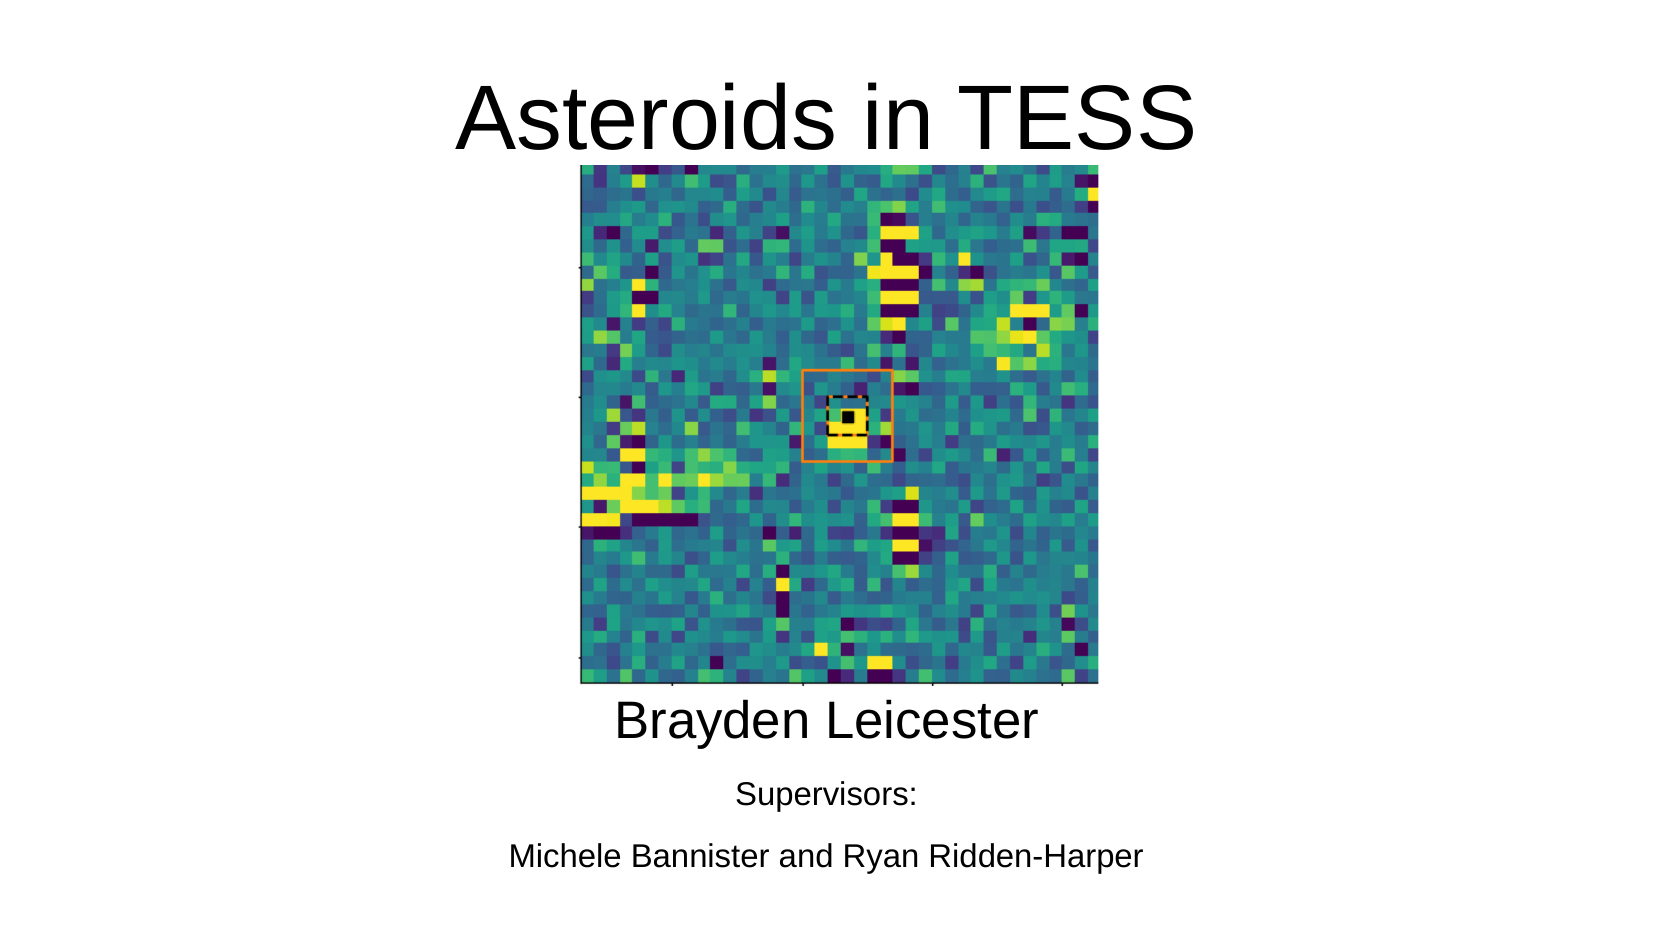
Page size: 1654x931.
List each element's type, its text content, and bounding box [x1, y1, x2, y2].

subtitle Brayden Leicester Supervisors: Michele Bannister and Ryan Ridden-Harper [82, 685, 1571, 876]
picture [578, 191, 1099, 685]
title Asteroids in TESS [82, 35, 1571, 191]
